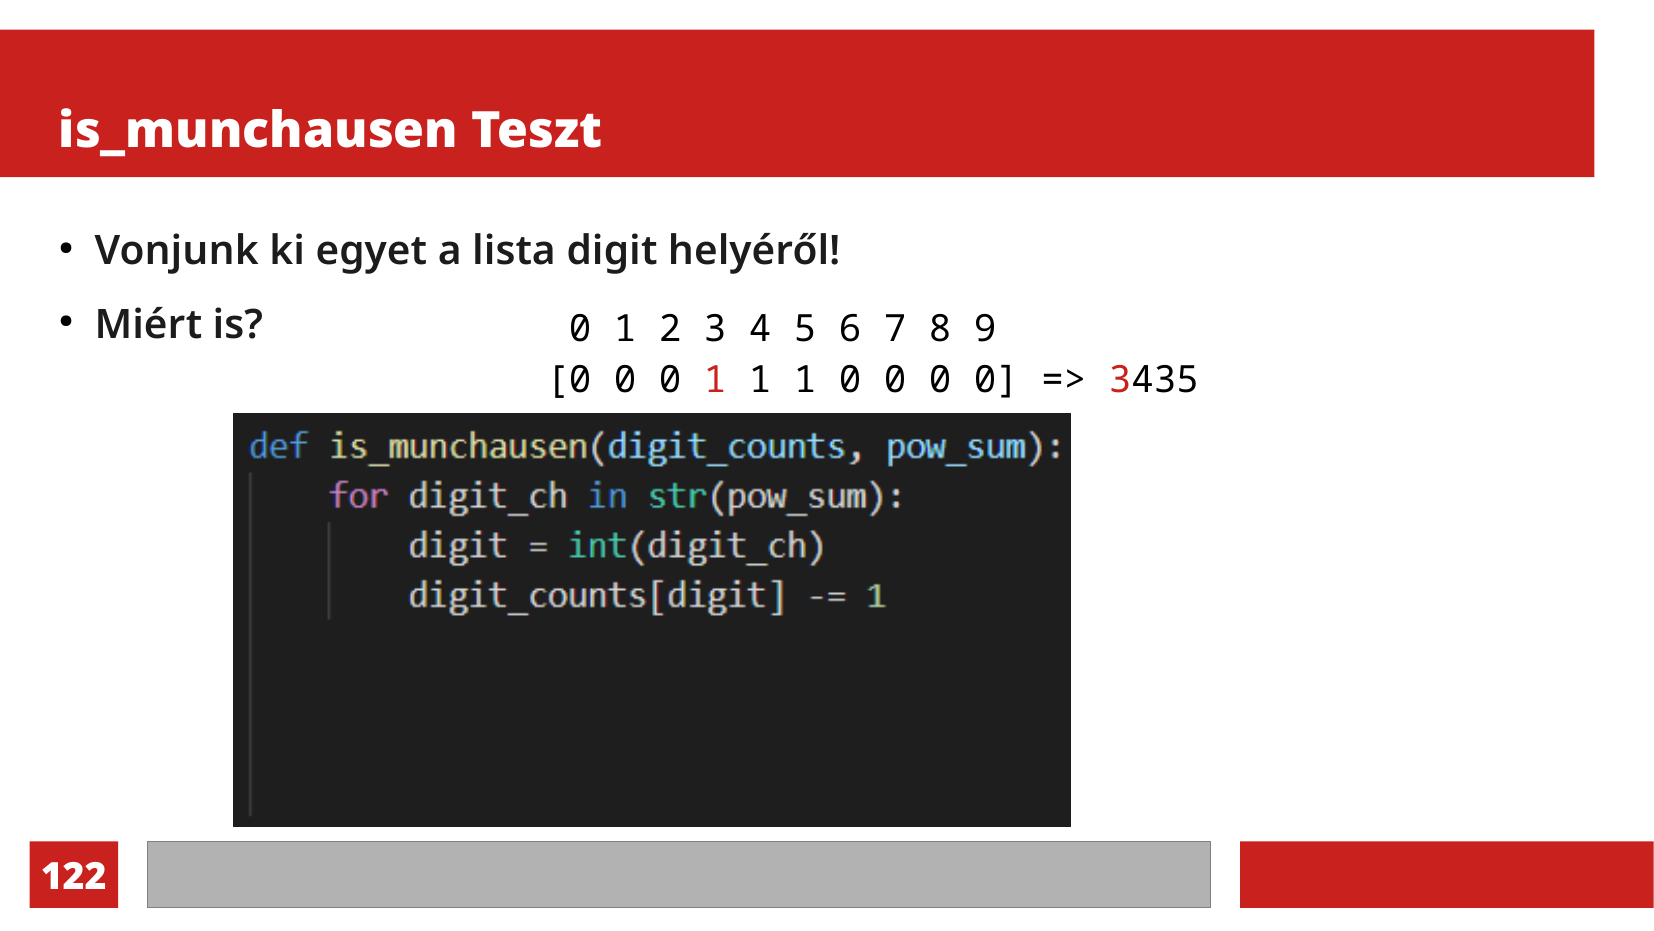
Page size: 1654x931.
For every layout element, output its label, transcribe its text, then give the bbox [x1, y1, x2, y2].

list Vonjunk ki egyet a lista digit helyéről! Miért is? [59, 221, 1565, 384]
title is_munchausen Teszt [59, 44, 1595, 163]
text_box 0 1 2 3 4 5 6 7 8 9 [0 0 0 1 1 1 0 0 0 0] => 3435 [531, 294, 1506, 384]
picture [233, 413, 1071, 827]
